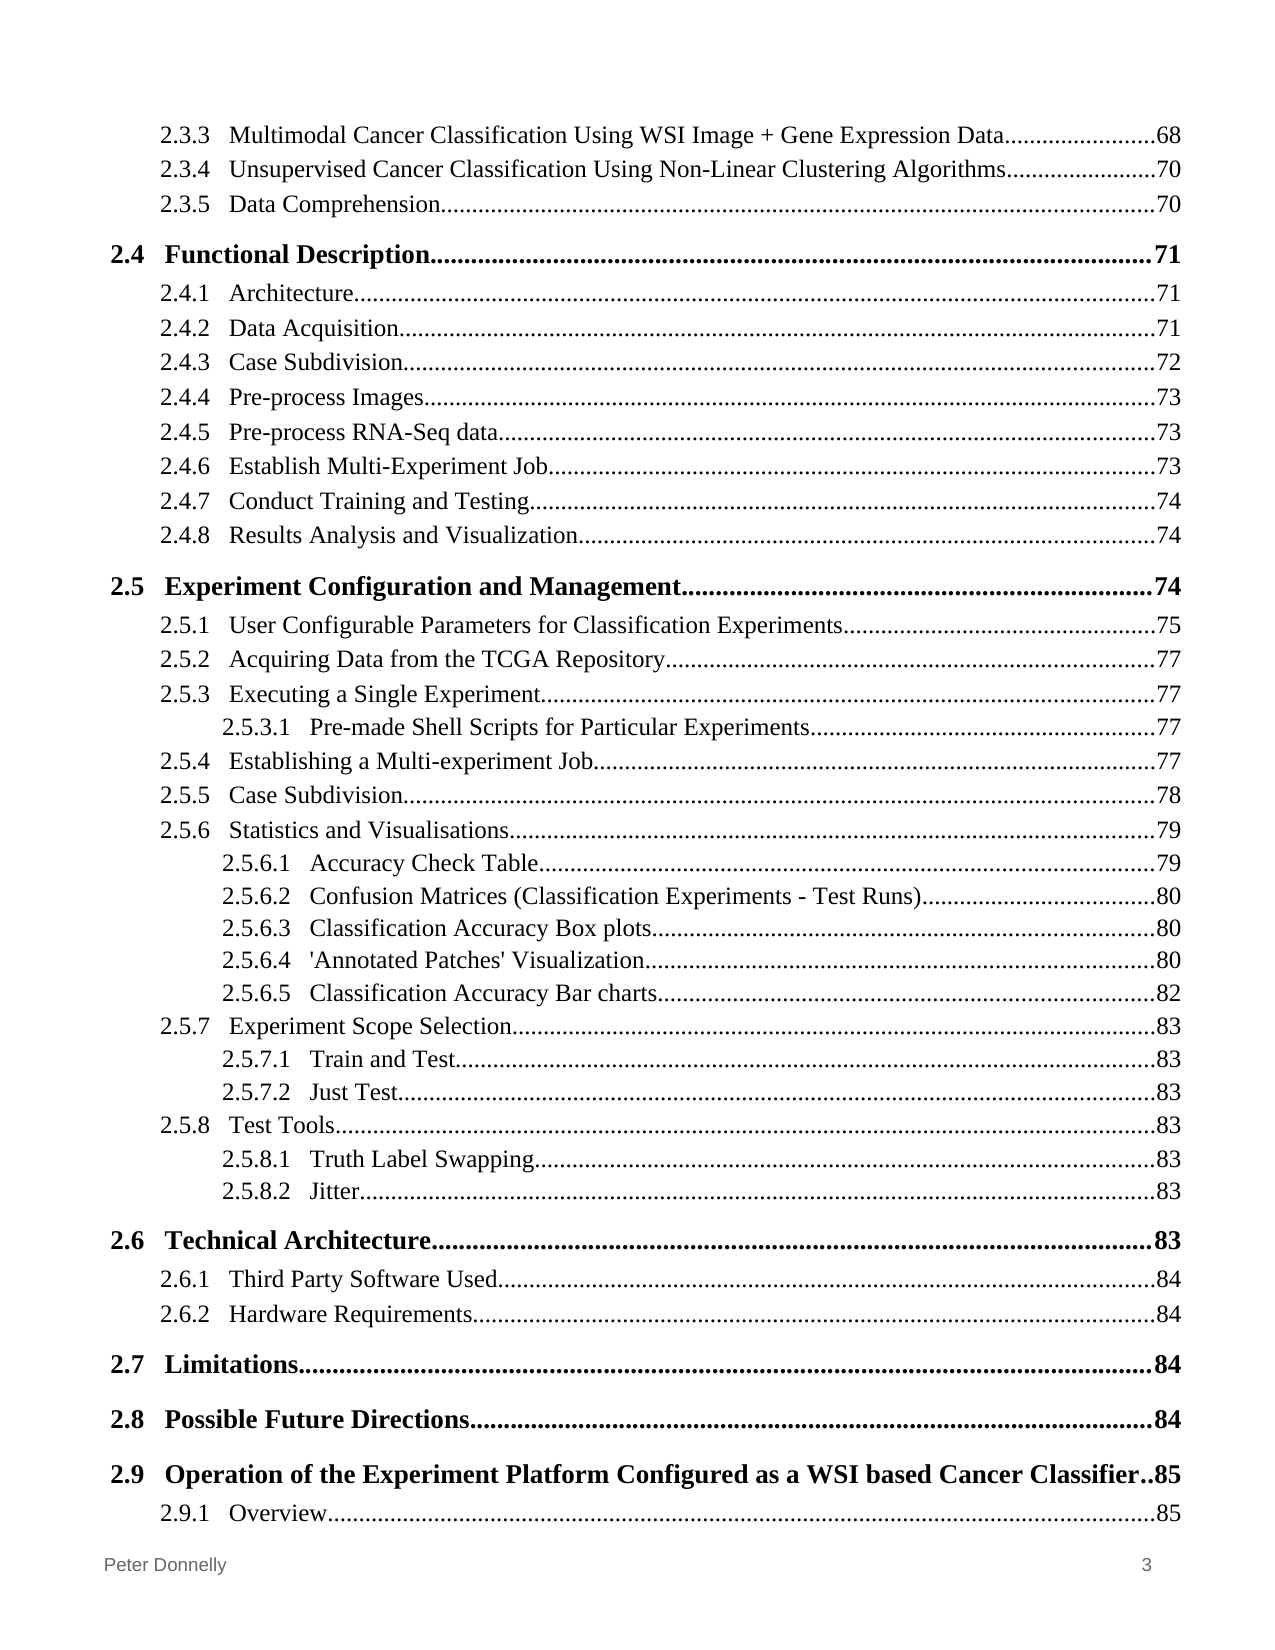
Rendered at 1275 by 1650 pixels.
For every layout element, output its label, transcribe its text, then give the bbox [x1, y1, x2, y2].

text 2.5.8.2 Jitter 83 [216, 1176, 1181, 1205]
text 2.5.7.2 Just Test 83 [216, 1077, 1181, 1106]
text 2.4.8 Results Analysis and Visualization 74 [154, 520, 1181, 549]
text 2.5.5 Case Subdivision 78 [154, 780, 1181, 809]
text 2.5.2 Acquiring Data from the TCGA Repository 77 [154, 644, 1181, 673]
text 2.5.4 Establishing a Multi-experiment Job 77 [154, 746, 1181, 774]
text 2.5.6.1 Accuracy Check Table 79 [216, 848, 1181, 877]
text 2.4.4 Pre-process Images 73 [154, 382, 1181, 411]
text 2.4.1 Architecture 71 [154, 278, 1181, 307]
text 2.4.2 Data Acquisition 71 [154, 313, 1181, 342]
text 2.5.3.1 Pre-made Shell Scripts for Particular Experiments 77 [216, 712, 1181, 741]
text 2.6.1 Third Party Software Used 84 [154, 1264, 1181, 1293]
text 2.4.7 Conduct Training and Testing 74 [154, 486, 1181, 514]
text 2.6 Technical Architecture 83 [103, 1224, 1181, 1255]
text 2.6.2 Hardware Requirements 84 [154, 1299, 1181, 1327]
text 2.5.7 Experiment Scope Selection 83 [154, 1011, 1181, 1040]
text 2.4.5 Pre-process RNA-Seq data 73 [154, 417, 1181, 445]
text 2.9.1 Overview 85 [154, 1498, 1181, 1526]
text 2.3.4 Unsupervised Cancer Classification Using Non-Linear Clustering Algorithms 70 [154, 154, 1181, 183]
text 2.5.6.2 Confusion Matrices (Classification Experiments - Test Runs) 80 [216, 881, 1181, 909]
text 2.5.6 Statistics and Visualisations 79 [154, 815, 1181, 844]
text 2.4.3 Case Subdivision 72 [154, 347, 1181, 376]
text 2.7 Limitations 84 [103, 1348, 1181, 1379]
text 2.5.3 Executing a Single Experiment 77 [154, 679, 1181, 708]
text 2.5 Experiment Configuration and Management 74 [103, 570, 1181, 601]
text 2.5.6.3 Classification Accuracy Box plots 80 [216, 913, 1181, 942]
text 2.5.6.5 Classification Accuracy Bar charts 82 [216, 978, 1181, 1006]
text 2.4.6 Establish Multi-Experiment Job 73 [154, 451, 1181, 480]
text 2.3.3 Multimodal Cancer Classification Using WSI Image + Gene Expression Data 68 [154, 120, 1181, 148]
text 2.5.7.1 Train and Test 83 [216, 1044, 1181, 1073]
text 2.4 Functional Description 71 [103, 238, 1181, 269]
text 2.3.5 Data Comprehension 70 [154, 189, 1181, 218]
text 2.5.8.1 Truth Label Swapping 83 [216, 1144, 1181, 1172]
text 2.8 Possible Future Directions 84 [103, 1403, 1181, 1434]
text 2.5.8 Test Tools 83 [154, 1110, 1181, 1139]
text 2.5.6.4 'Annotated Patches' Visualization 80 [216, 945, 1181, 974]
text 2.9 Operation of the Experiment Platform Configured as a WSI based Cancer Classifier 85 [103, 1458, 1181, 1489]
text 2.5.1 User Configurable Parameters for Classification Experiments 75 [154, 610, 1181, 638]
